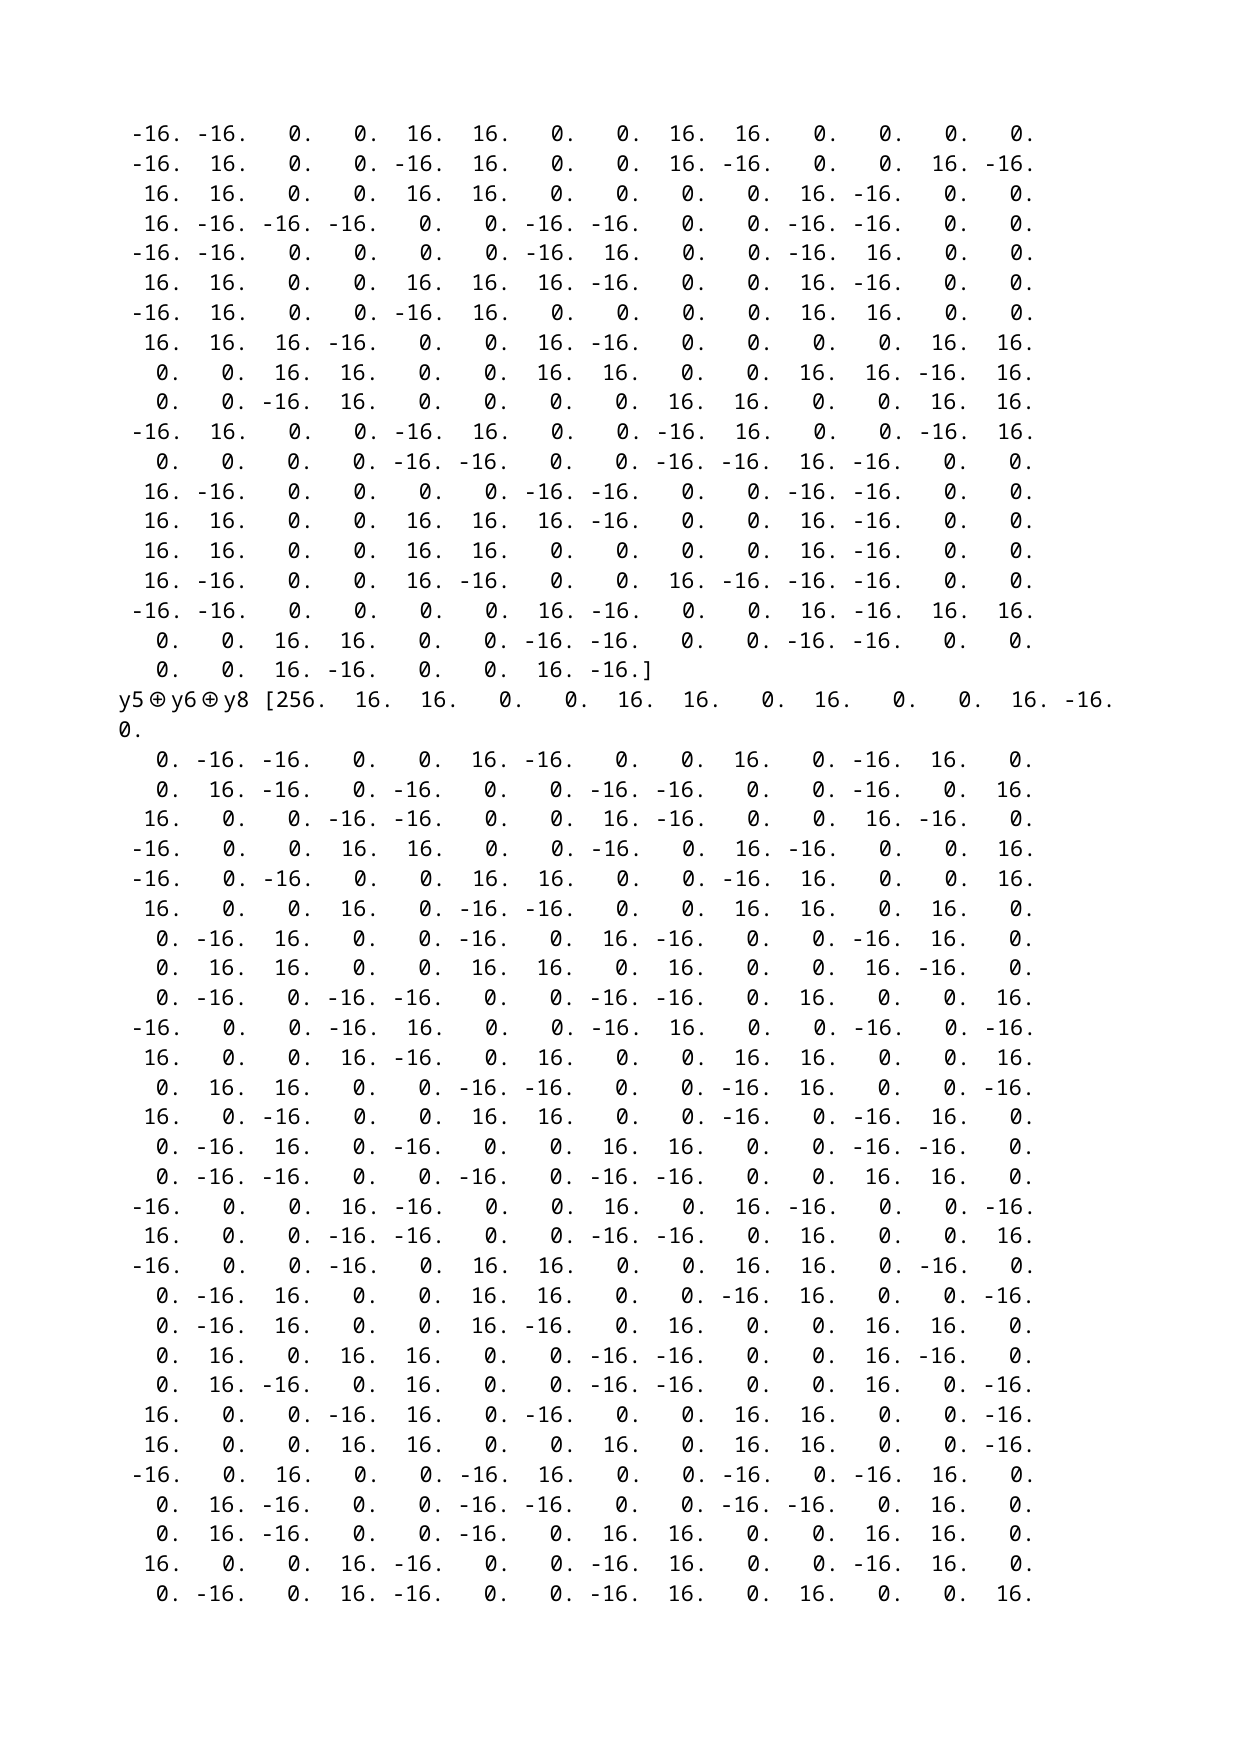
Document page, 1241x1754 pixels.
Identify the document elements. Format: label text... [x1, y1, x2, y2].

text 0. -16. 0. 16. -16. 0. 0. -16. 16. 0. 16. 0. 0. 16. [118, 1578, 1122, 1608]
text 0. -16. 16. 0. 0. 16. -16. 0. 16. 0. 0. 16. 16. 0. [118, 1310, 1122, 1339]
text 0. 16. -16. 0. 0. -16. 0. 16. 16. 0. 0. 16. 16. 0. [118, 1518, 1122, 1548]
text 16. 0. 0. -16. 16. 0. -16. 0. 0. 16. 16. 0. 0. -16. [118, 1399, 1122, 1429]
text -16. 0. 0. -16. 16. 0. 0. -16. 16. 0. 0. -16. 0. -16. [118, 1012, 1122, 1042]
text 0. 16. 16. 0. 0. 16. 16. 0. 16. 0. 0. 16. -16. 0. [118, 952, 1122, 982]
text -16. -16. 0. 0. 0. 0. 16. -16. 0. 0. 16. -16. 16. 16. [118, 595, 1122, 624]
text 0. -16. 16. 0. -16. 0. 0. 16. 16. 0. 0. -16. -16. 0. [118, 1131, 1122, 1161]
text 16. 16. 16. -16. 0. 0. 16. -16. 0. 0. 0. 0. 16. 16. [118, 327, 1122, 356]
text 0. 16. -16. 0. 16. 0. 0. -16. -16. 0. 0. 16. 0. -16. [118, 1369, 1122, 1399]
text 16. 0. 0. 16. -16. 0. 16. 0. 0. 16. 16. 0. 0. 16. [118, 1042, 1122, 1071]
text y5⊕y6⊕y8 [256. 16. 16. 0. 0. 16. 16. 0. 16. 0. 0. 16. -16. 0. [118, 684, 1122, 744]
text 16. -16. 0. 0. 16. -16. 0. 0. 16. -16. -16. -16. 0. 0. [118, 565, 1122, 595]
text 16. 16. 0. 0. 16. 16. 0. 0. 0. 0. 16. -16. 0. 0. [118, 535, 1122, 565]
text -16. 0. 16. 0. 0. -16. 16. 0. 0. -16. 0. -16. 16. 0. [118, 1459, 1122, 1488]
text -16. 16. 0. 0. -16. 16. 0. 0. -16. 16. 0. 0. -16. 16. [118, 416, 1122, 446]
text 0. 0. 16. 16. 0. 0. -16. -16. 0. 0. -16. -16. 0. 0. [118, 624, 1122, 654]
text -16. 0. -16. 0. 0. 16. 16. 0. 0. -16. 16. 0. 0. 16. [118, 863, 1122, 893]
text 16. 16. 0. 0. 16. 16. 16. -16. 0. 0. 16. -16. 0. 0. [118, 267, 1122, 297]
text -16. -16. 0. 0. 0. 0. -16. 16. 0. 0. -16. 16. 0. 0. [118, 237, 1122, 267]
text 16. -16. -16. -16. 0. 0. -16. -16. 0. 0. -16. -16. 0. 0. [118, 207, 1122, 237]
text -16. -16. 0. 0. 16. 16. 0. 0. 16. 16. 0. 0. 0. 0. [118, 118, 1122, 148]
text 0. -16. 16. 0. 0. 16. 16. 0. 0. -16. 16. 0. 0. -16. [118, 1280, 1122, 1310]
text 16. -16. 0. 0. 0. 0. -16. -16. 0. 0. -16. -16. 0. 0. [118, 476, 1122, 505]
text 0. 0. 16. -16. 0. 0. 16. -16.] [118, 654, 1122, 684]
text -16. 0. 0. 16. 16. 0. 0. -16. 0. 16. -16. 0. 0. 16. [118, 833, 1122, 863]
text 0. 16. 0. 16. 16. 0. 0. -16. -16. 0. 0. 16. -16. 0. [118, 1339, 1122, 1369]
text 16. 0. 0. -16. -16. 0. 0. -16. -16. 0. 16. 0. 0. 16. [118, 1220, 1122, 1250]
text 16. 16. 0. 0. 16. 16. 16. -16. 0. 0. 16. -16. 0. 0. [118, 505, 1122, 535]
text 16. 0. -16. 0. 0. 16. 16. 0. 0. -16. 0. -16. 16. 0. [118, 1101, 1122, 1131]
text 16. 0. 0. 16. -16. 0. 0. -16. 16. 0. 0. -16. 16. 0. [118, 1548, 1122, 1578]
text 0. 0. 0. 0. -16. -16. 0. 0. -16. -16. 16. -16. 0. 0. [118, 446, 1122, 476]
text 16. 0. 0. 16. 0. -16. -16. 0. 0. 16. 16. 0. 16. 0. [118, 893, 1122, 922]
text 0. -16. -16. 0. 0. -16. 0. -16. -16. 0. 0. 16. 16. 0. [118, 1161, 1122, 1191]
text 0. 16. -16. 0. 0. -16. -16. 0. 0. -16. -16. 0. 16. 0. [118, 1488, 1122, 1518]
text 0. 0. 16. 16. 0. 0. 16. 16. 0. 0. 16. 16. -16. 16. [118, 356, 1122, 386]
text 0. -16. -16. 0. 0. 16. -16. 0. 0. 16. 0. -16. 16. 0. [118, 744, 1122, 773]
text 0. -16. 0. -16. -16. 0. 0. -16. -16. 0. 16. 0. 0. 16. [118, 982, 1122, 1012]
text -16. 0. 0. -16. 0. 16. 16. 0. 0. 16. 16. 0. -16. 0. [118, 1250, 1122, 1280]
text 16. 0. 0. 16. 16. 0. 0. 16. 0. 16. 16. 0. 0. -16. [118, 1429, 1122, 1459]
text 0. 16. -16. 0. -16. 0. 0. -16. -16. 0. 0. -16. 0. 16. [118, 773, 1122, 803]
text 0. 16. 16. 0. 0. -16. -16. 0. 0. -16. 16. 0. 0. -16. [118, 1071, 1122, 1101]
text 16. 0. 0. -16. -16. 0. 0. 16. -16. 0. 0. 16. -16. 0. [118, 803, 1122, 833]
text 0. 0. -16. 16. 0. 0. 0. 0. 16. 16. 0. 0. 16. 16. [118, 386, 1122, 416]
text -16. 0. 0. 16. -16. 0. 0. 16. 0. 16. -16. 0. 0. -16. [118, 1191, 1122, 1220]
text 16. 16. 0. 0. 16. 16. 0. 0. 0. 0. 16. -16. 0. 0. [118, 178, 1122, 207]
text -16. 16. 0. 0. -16. 16. 0. 0. 0. 0. 16. 16. 0. 0. [118, 297, 1122, 327]
text -16. 16. 0. 0. -16. 16. 0. 0. 16. -16. 0. 0. 16. -16. [118, 148, 1122, 178]
text 0. -16. 16. 0. 0. -16. 0. 16. -16. 0. 0. -16. 16. 0. [118, 922, 1122, 952]
